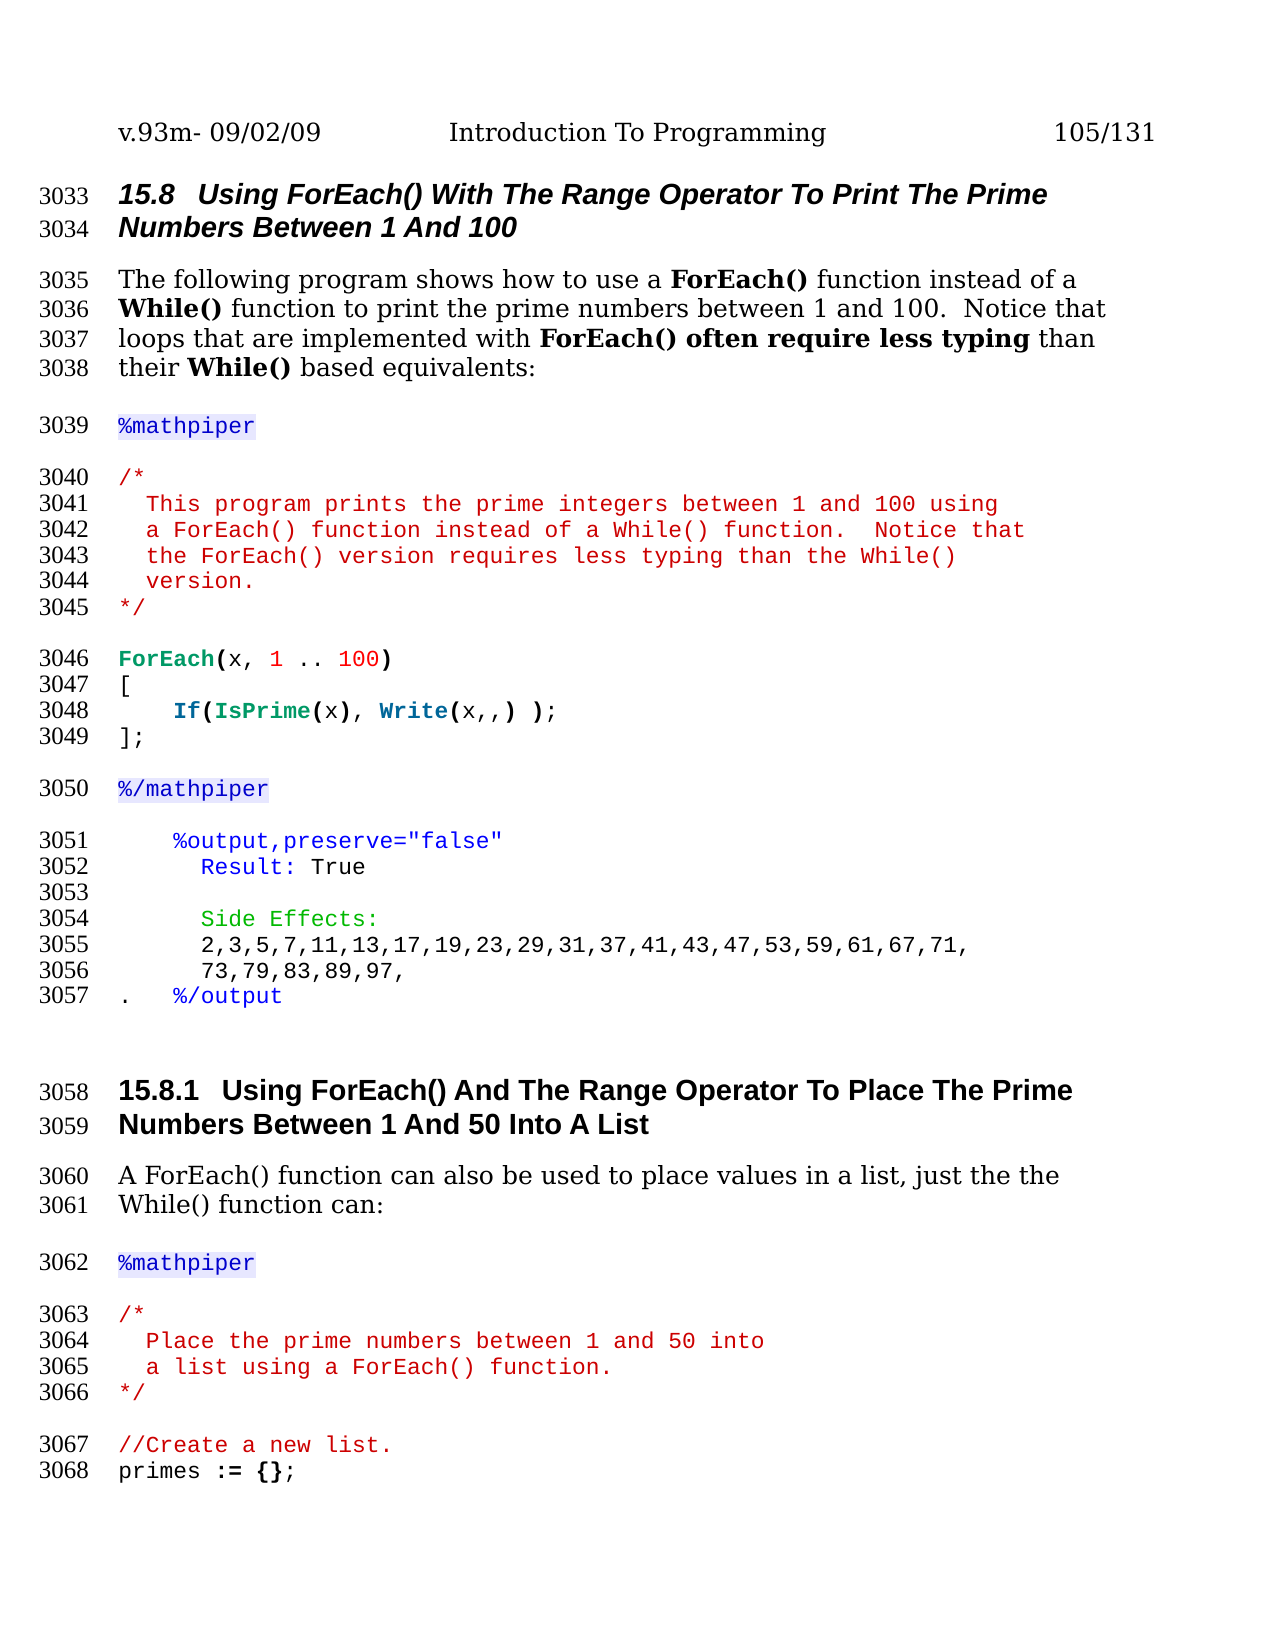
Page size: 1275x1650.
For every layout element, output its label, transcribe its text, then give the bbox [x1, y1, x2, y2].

text */ [118, 1381, 1157, 1407]
subtitle Using ForEach() And The Range Operator To Place The Prime Numbers Between 1 And 50 Into A List [118, 1073, 1157, 1140]
text 73,79,83,89,97, [118, 959, 1157, 985]
text a list using a ForEach() function. [118, 1355, 1157, 1381]
text /* [118, 1303, 1157, 1329]
text ]; [118, 726, 1157, 751]
subtitle Using ForEach() With The Range Operator To Print The Prime Numbers Between 1 And 100 [118, 177, 1157, 244]
text %mathpiper [118, 1252, 1157, 1278]
text /* [118, 466, 1157, 492]
text A ForEach() function can also be used to place values in a list, just the the While() function can: [118, 1161, 1157, 1220]
text primes := {}; [118, 1459, 1157, 1485]
text . %/output [118, 985, 1157, 1011]
text Side Effects: [118, 907, 1157, 933]
text %output,preserve="false" [118, 829, 1157, 855]
text Place the prime numbers between 1 and 50 into [118, 1329, 1157, 1355]
text //Create a new list. [118, 1433, 1157, 1459]
text ForEach(x, 1 .. 100) [118, 648, 1157, 674]
text */ [118, 596, 1157, 622]
text a ForEach() function instead of a While() function. Notice that [118, 518, 1157, 544]
text This program prints the prime integers between 1 and 100 using [118, 492, 1157, 518]
text [ [118, 674, 1157, 699]
text the ForEach() version requires less typing than the While() [118, 544, 1157, 570]
text version. [118, 570, 1157, 596]
text %mathpiper [118, 414, 1157, 440]
text 2,3,5,7,11,13,17,19,23,29,31,37,41,43,47,53,59,61,67,71, [118, 933, 1157, 959]
text If(IsPrime(x), Write(x,,) ); [118, 699, 1157, 726]
text Result: True [118, 855, 1157, 881]
text %/mathpiper [118, 777, 1157, 803]
text The following program shows how to use a ForEach() function instead of a While() function to print the prime numbers between 1 and 100. Notice that loops that are implemented with ForEach() often require less typing than their While() based equivalents: [118, 265, 1157, 382]
